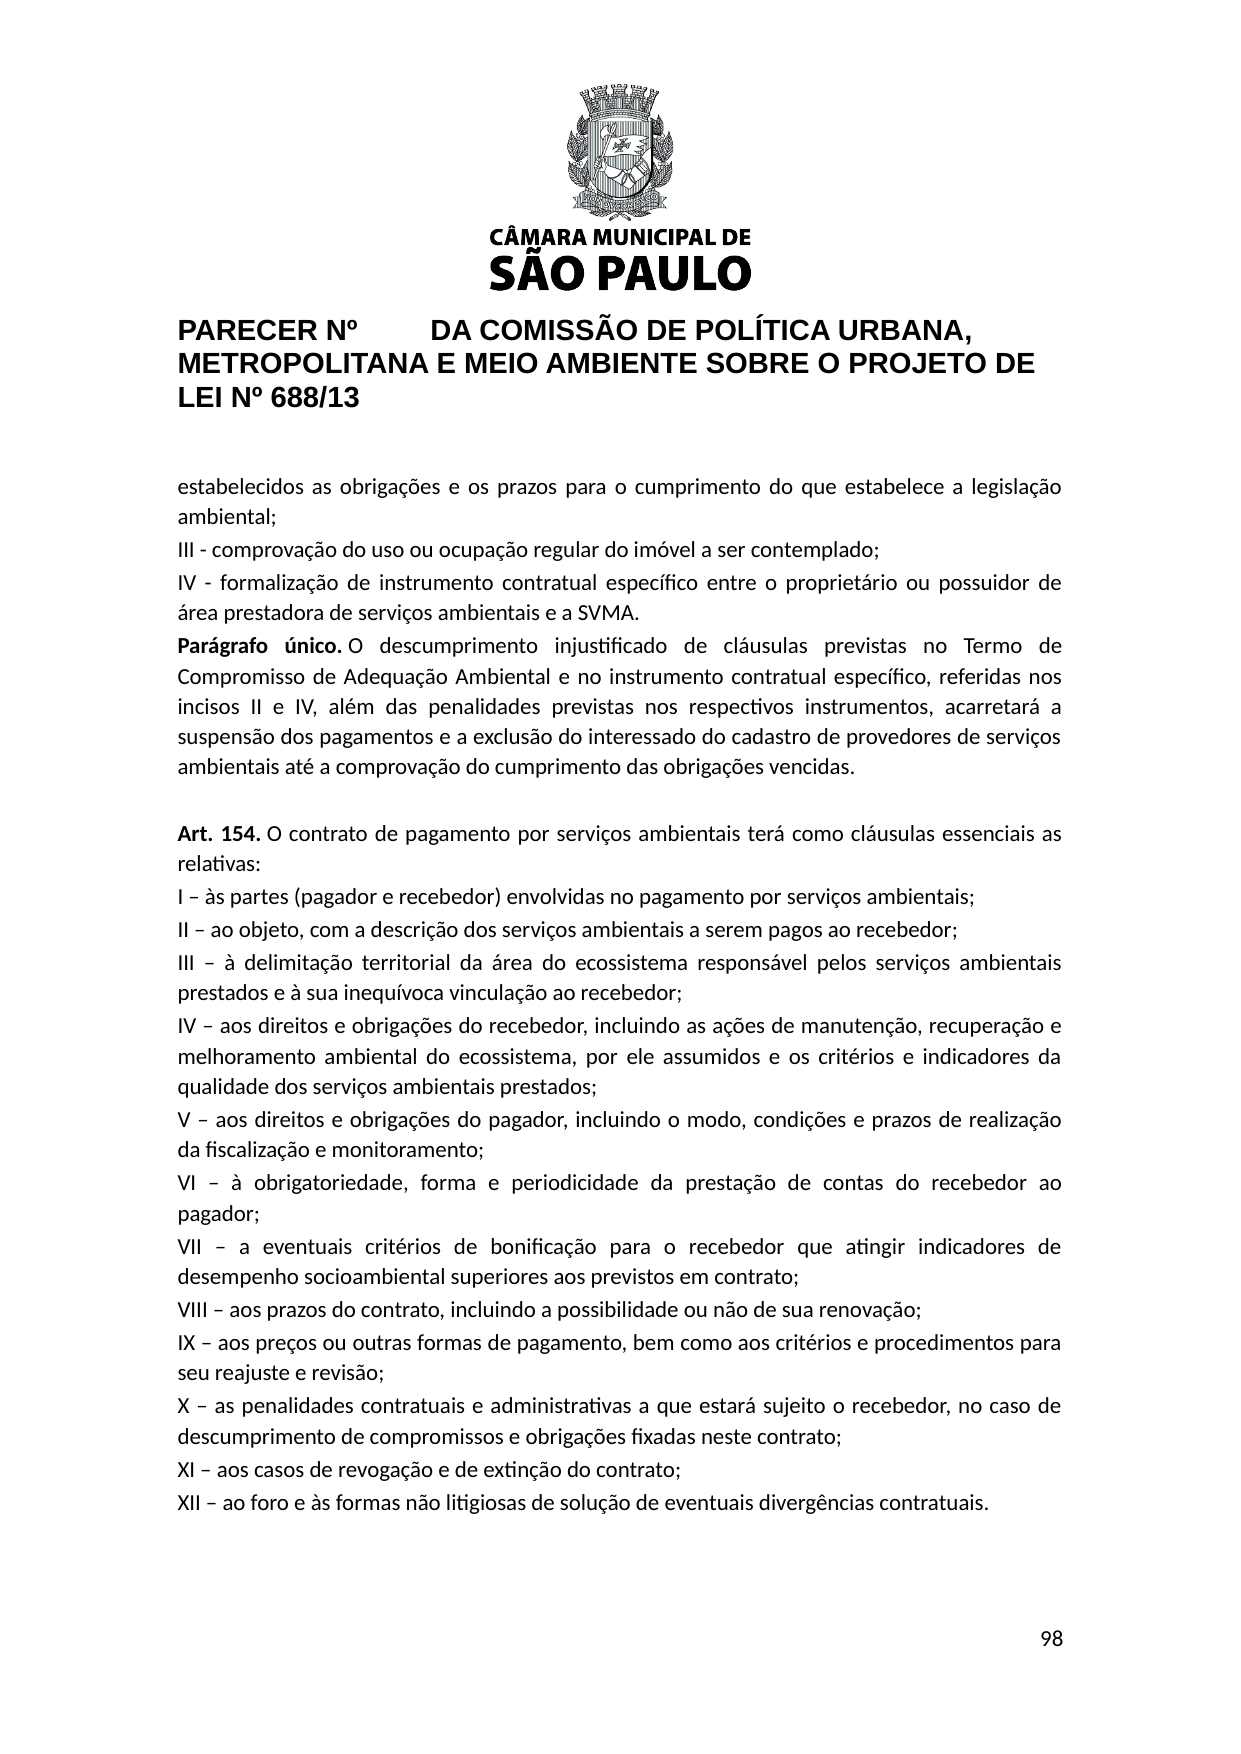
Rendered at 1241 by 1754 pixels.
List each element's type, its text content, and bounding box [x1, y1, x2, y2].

text IV - formalização de instrumento contratual específico entre o proprietário ou possuidor de área prestadora de serviços ambientais e a SVMA. [177, 568, 1063, 627]
text IX – aos preços ou outras formas de pagamento, bem como aos critérios e procedimentos para seu reajuste e revisão; [177, 1328, 1063, 1387]
text estabelecidos as obrigações e os prazos para o cumprimento do que estabelece a legislação ambiental; [177, 472, 1063, 530]
text III - comprovação do uso ou ocupação regular do imóvel a ser contemplado; [177, 535, 1063, 563]
text I – às partes (pagador e recebedor) envolvidas no pagamento por serviços ambientais; [177, 882, 1063, 910]
text VI – à obrigatoriedade, forma e periodicidade da prestação de contas do recebedor ao pagador; [177, 1168, 1063, 1227]
text IV – aos direitos e obrigações do recebedor, incluindo as ações de manutenção, recuperação e melhoramento ambiental do ecossistema, por ele assumidos e os critérios e indicadores da qualidade dos serviços ambientais prestados; [177, 1012, 1063, 1100]
picture [488, 83, 752, 292]
text XI – aos casos de revogação e de extinção do contrato; [177, 1455, 1063, 1483]
text XII – ao foro e às formas não litigiosas de solução de eventuais divergências contratuais. [177, 1488, 1063, 1516]
text VIII – aos prazos do contrato, incluindo a possibilidade ou não de sua renovação; [177, 1295, 1063, 1323]
text III – à delimitação territorial da área do ecossistema responsável pelos serviços ambientais prestados e à sua inequívoca vinculação ao recebedor; [177, 948, 1063, 1007]
text Art. 154. O contrato de pagamento por serviços ambientais terá como cláusulas essenciais as relativas: [177, 819, 1063, 877]
text V – aos direitos e obrigações do pagador, incluindo o modo, condições e prazos de realização da fiscalização e monitoramento; [177, 1105, 1063, 1163]
text Parágrafo único. O descumprimento injustificado de cláusulas previstas no Termo de Compromisso de Adequação Ambiental e no instrumento contratual específico, referidas nos incisos II e IV, além das penalidades previstas nos respectivos instrumentos, acarretará a suspensão dos pagamentos e a exclusão do interessado do cadastro de provedores de serviços ambientais até a comprovação do cumprimento das obrigações vencidas. [177, 632, 1063, 781]
text II – ao objeto, com a descrição dos serviços ambientais a serem pagos ao recebedor; [177, 915, 1063, 943]
text VII – a eventuais critérios de bonificação para o recebedor que atingir indicadores de desempenho socioambiental superiores aos previstos em contrato; [177, 1232, 1063, 1290]
text X – as penalidades contratuais e administrativas a que estará sujeito o recebedor, no caso de descumprimento de compromissos e obrigações fixadas neste contrato; [177, 1392, 1063, 1450]
